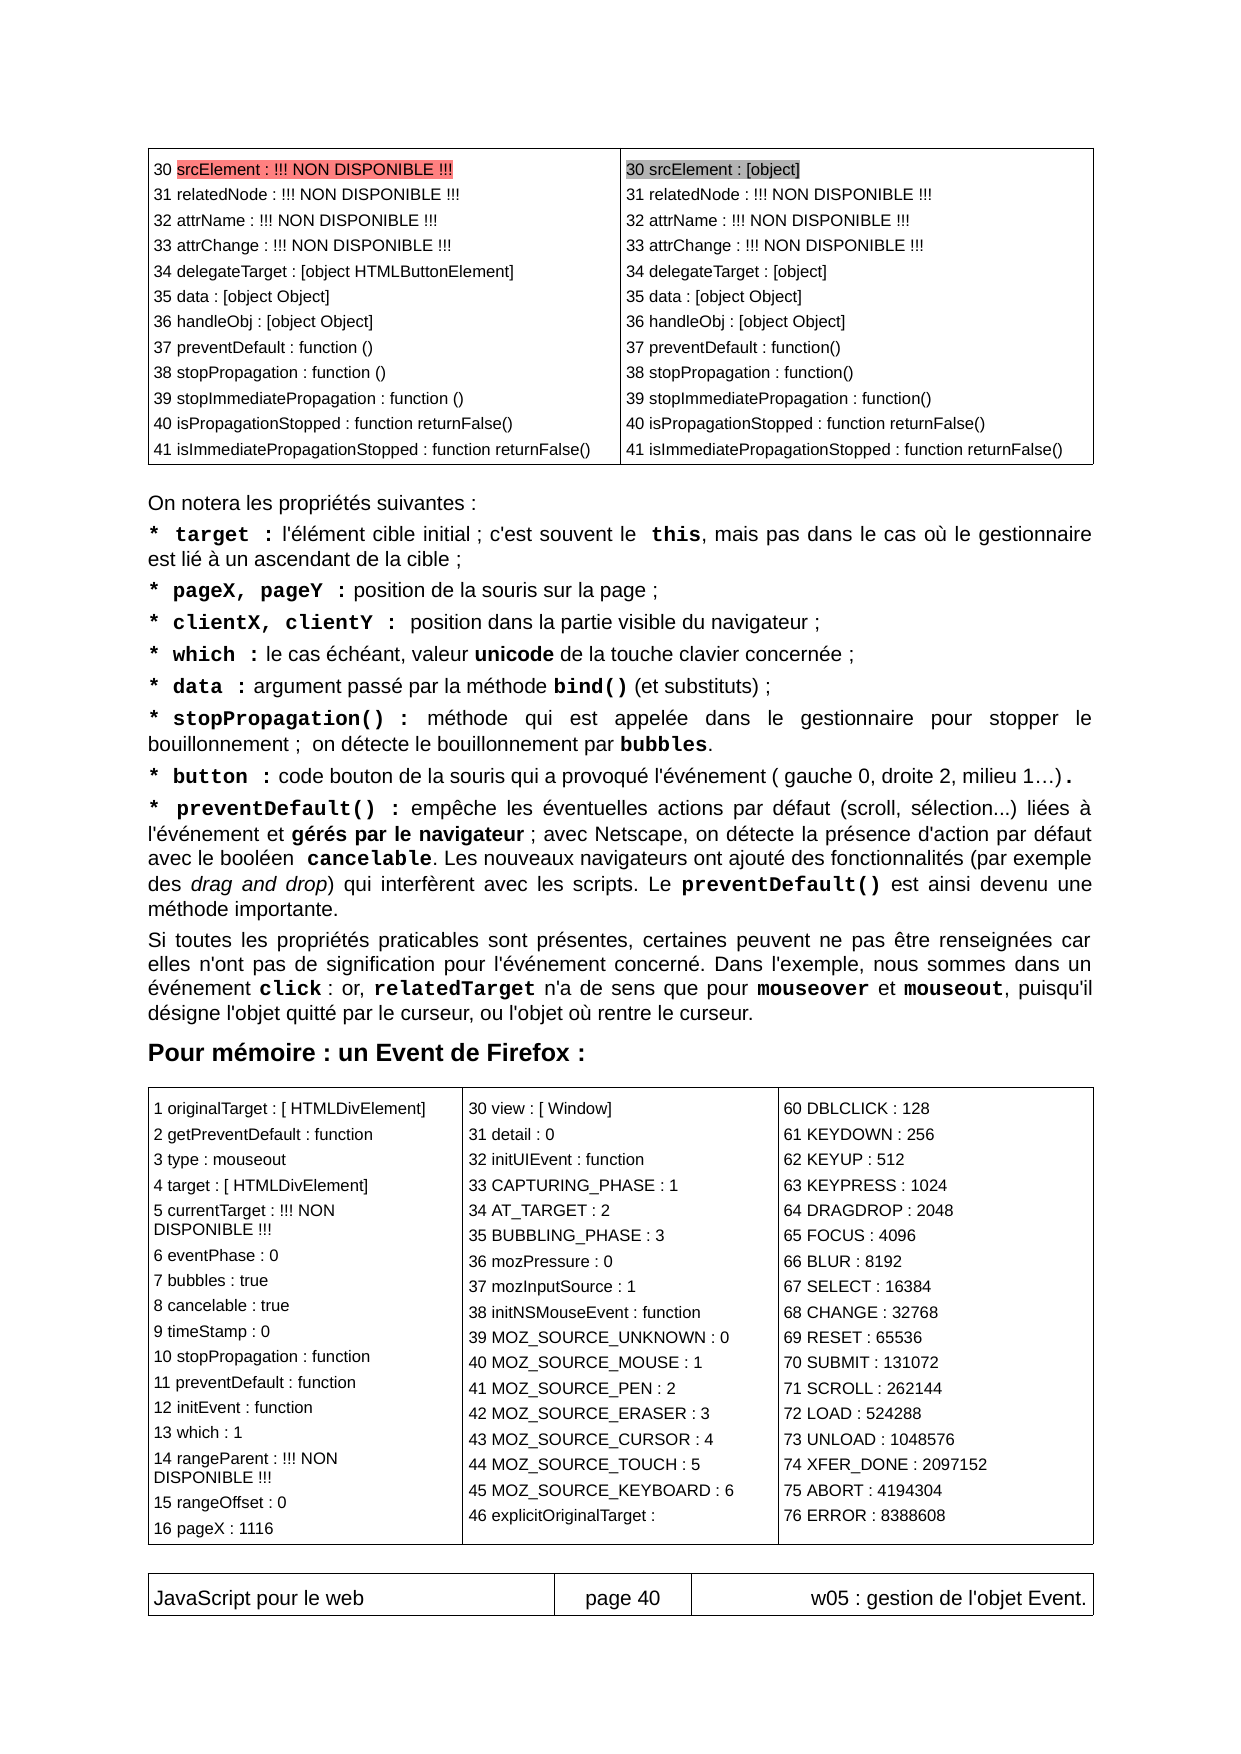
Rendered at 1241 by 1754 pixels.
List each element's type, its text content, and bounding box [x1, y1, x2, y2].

text * clientX, clientY : position dans la partie visible du navigateur ; [148, 609, 1093, 635]
subtitle Pour mémoire : un Event de Firefox : [148, 1038, 1093, 1066]
text On notera les propriétés suivantes : [148, 491, 1093, 515]
text * stopPropagation() : méthode qui est appelée dans le gestionnaire pour stopper le bouillonnement ; on détecte le bouillonnement par bubbles. [148, 706, 1093, 757]
text * button : code bouton de la souris qui a provoqué l'événement ( gauche 0, droite 2, milieu 1…). [148, 764, 1093, 789]
text * pageX, pageY : position de la souris sur la page ; [148, 577, 1093, 603]
text * target : l'élément cible initial ; c'est souvent le this, mais pas dans le cas où le gestionnaire est lié à un ascendant de la cible ; [148, 521, 1093, 571]
text * which : le cas échéant, valeur unicode de la touche clavier concernée ; [148, 642, 1093, 667]
table_header 30 view : [ Window] 31 detail : 0 32 initUIEvent : function 33 CAPTURING_PHASE : 1 34 AT_TARGET : 2 35 BUBBLING_PHASE : 3 36 mozPressure : 0 37 mozInputSource : 1 38 initNSMouseEvent : function 39 MOZ_SOURCE_UNKNOWN : 0 40 MOZ_SOURCE_MOUSE : 1 41 MOZ_SOURCE_PEN : 2 42 MOZ_SOURCE_ERASER : 3 43 MOZ_SOURCE_CURSOR : 4 44 MOZ_SOURCE_TOUCH : 5 45 MOZ_SOURCE_KEYBOARD : 6 46 explicitOriginalTarget : [463, 1088, 778, 1543]
table_header 1 originalTarget : [ HTMLDivElement] 2 getPreventDefault : function 3 type : mouseout 4 target : [ HTMLDivElement] 5 currentTarget : !!! NON DISPONIBLE !!! 6 eventPhase : 0 7 bubbles : true 8 cancelable : true 9 timeStamp : 0 10 stopPropagation : function 11 preventDefault : function 12 initEvent : function 13 which : 1 14 rangeParent : !!! NON DISPONIBLE !!! 15 rangeOffset : 0 16 pageX : 1116 [149, 1088, 462, 1543]
table_cell 30 srcElement : !!! NON DISPONIBLE !!! 31 relatedNode : !!! NON DISPONIBLE !!! 32 attrName : !!! NON DISPONIBLE !!! 33 attrChange : !!! NON DISPONIBLE !!! 34 delegateTarget : [object HTMLButtonElement] 35 data : [object Object] 36 handleObj : [object Object] 37 preventDefault : function () 38 stopPropagation : function () 39 stopImmediatePropagation : function () 40 isPropagationStopped : function returnFalse() 41 isImmediatePropagationStopped : function returnFalse() [149, 149, 620, 464]
table_cell 30 srcElement : [object] 31 relatedNode : !!! NON DISPONIBLE !!! 32 attrName : !!! NON DISPONIBLE !!! 33 attrChange : !!! NON DISPONIBLE !!! 34 delegateTarget : [object] 35 data : [object Object] 36 handleObj : [object Object] 37 preventDefault : function() 38 stopPropagation : function() 39 stopImmediatePropagation : function() 40 isPropagationStopped : function returnFalse() 41 isImmediatePropagationStopped : function returnFalse() [621, 149, 1093, 464]
text * preventDefault() : empêche les éventuelles actions par défaut (scroll, sélection...) liées à l'événement et gérés par le navigateur ; avec Netscape, on détecte la présence d'action par défaut avec le booléen cancelable. Les nouveaux navigateurs ont ajouté des fonctionnalités (par exemple des drag and drop) qui interfèrent avec les scripts. Le preventDefault() est ainsi devenu une méthode importante. [148, 796, 1093, 921]
table_header 60 DBLCLICK : 128 61 KEYDOWN : 256 62 KEYUP : 512 63 KEYPRESS : 1024 64 DRAGDROP : 2048 65 FOCUS : 4096 66 BLUR : 8192 67 SELECT : 16384 68 CHANGE : 32768 69 RESET : 65536 70 SUBMIT : 131072 71 SCROLL : 262144 72 LOAD : 524288 73 UNLOAD : 1048576 74 XFER_DONE : 2097152 75 ABORT : 4194304 76 ERROR : 8388608 [779, 1088, 1093, 1543]
text * data : argument passé par la méthode bind() (et substituts) ; [148, 674, 1093, 699]
text Si toutes les propriétés praticables sont présentes, certaines peuvent ne pas être renseignées car elles n'ont pas de signification pour l'événement concerné. Dans l'exemple, nous sommes dans un événement click : or, relatedTarget n'a de sens que pour mouseover et mouseout, puisqu'il désigne l'objet quitté par le curseur, ou l'objet où rentre le curseur. [148, 927, 1093, 1025]
